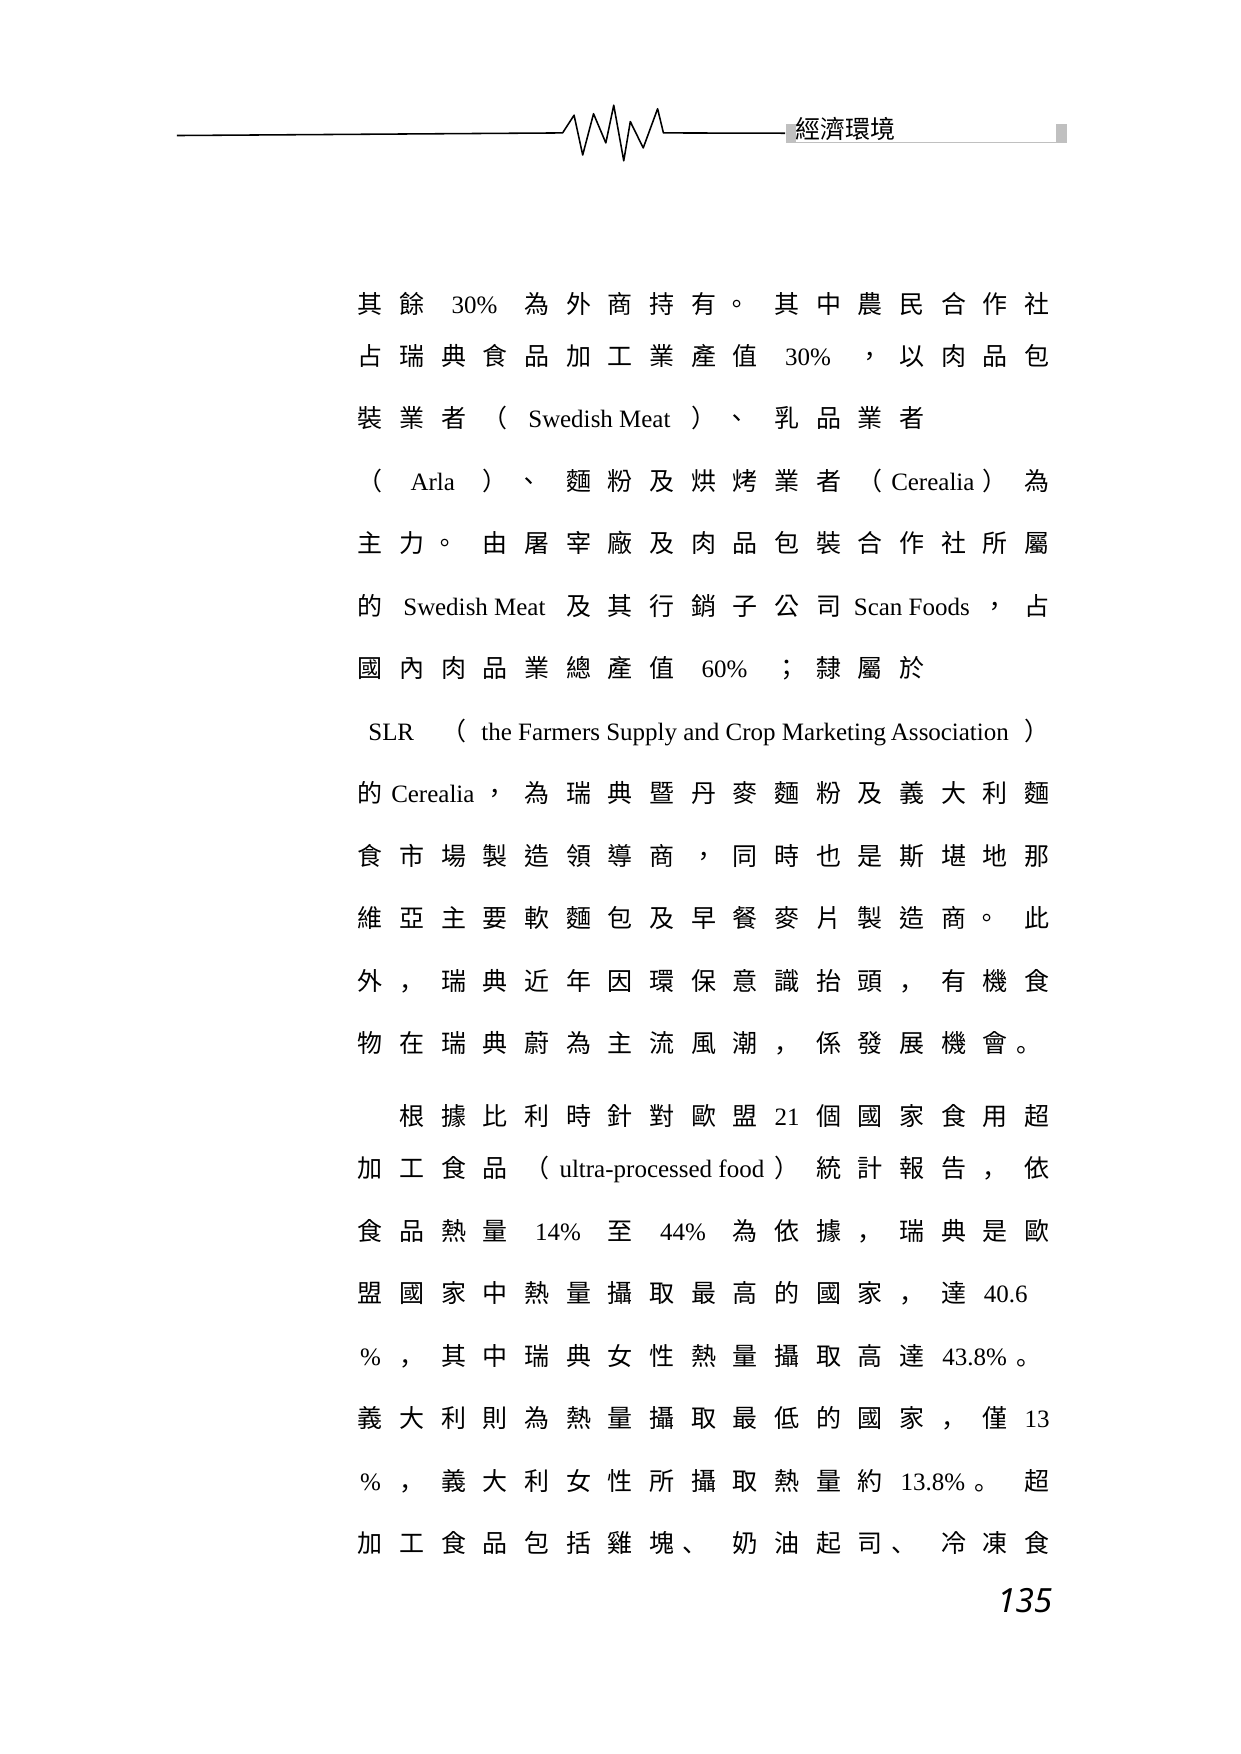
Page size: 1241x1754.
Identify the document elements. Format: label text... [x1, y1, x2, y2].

text 其餘30%為外商持有。其中農民合作社占瑞典食品加工業產值30%，以肉品包裝業者（Swedish Meat）、乳品業者（Arla）、麵粉及烘烤業者（Cerealia）為主力。由屠宰廠及肉品包裝合作社所屬的Swedish Meat及其行銷子公司Scan Foods，占國內肉品業總產值60%；隸屬於SLR（the Farmers Supply and Crop Marketing Association）的Cerealia，為瑞典暨丹麥麵粉及義大利麵食市場製造領導商，同時也是斯堪地那維亞主要軟麵包及早餐麥片製造商。此外，瑞典近年因環保意識抬頭，有機食物在瑞典蔚為主流風潮，係發展機會。 [330, 250, 1058, 1063]
text 根據比利時針對歐盟21個國家食用超加工食品（ultra-processed food）統計報告，依食品熱量14%至44%為依據，瑞典是歐盟國家中熱量攝取最高的國家，達40.6%，其中瑞典女性熱量攝取高達43.8%。義大利則為熱量攝取最低的國家，僅13%，義大利女性所攝取熱量約13.8%。超加工食品包括雞塊、奶油起司、冷凍食 [330, 1063, 1058, 1563]
